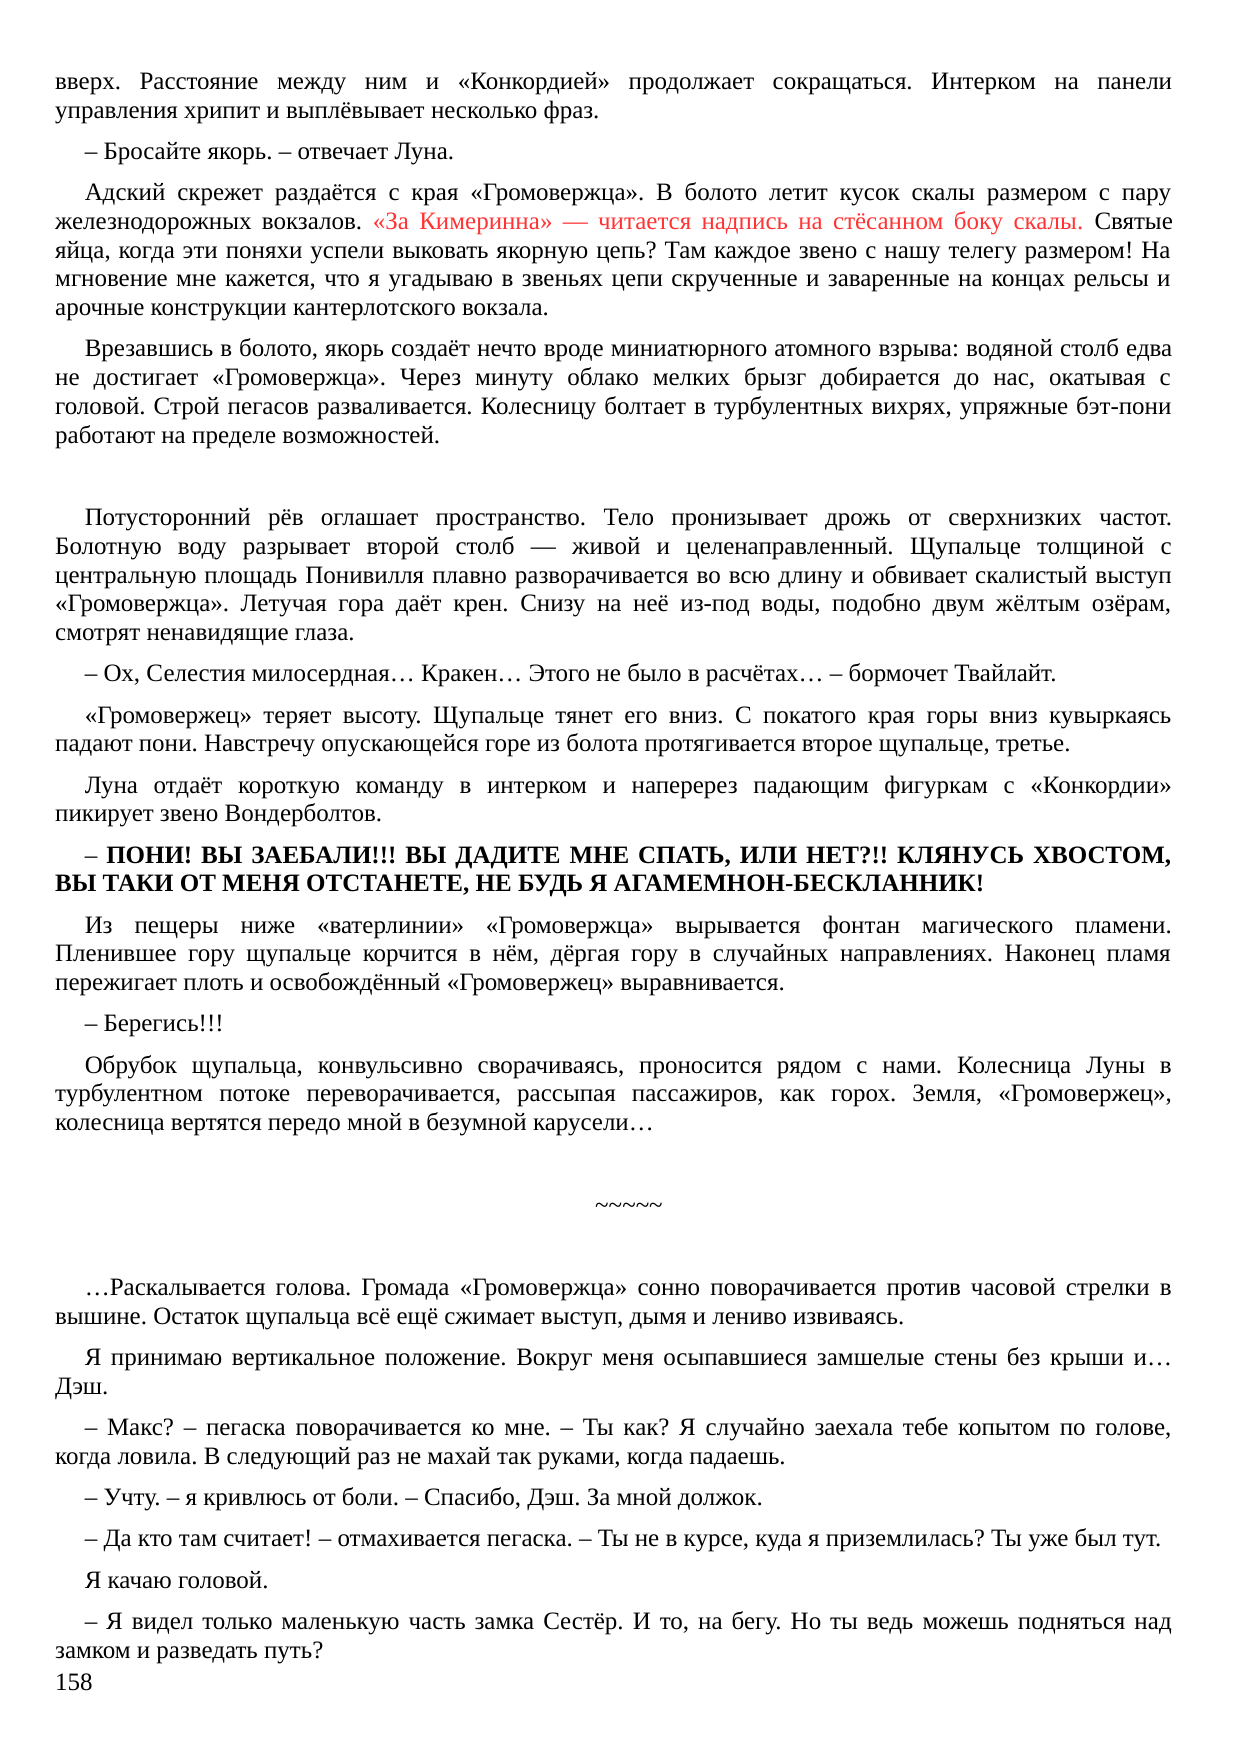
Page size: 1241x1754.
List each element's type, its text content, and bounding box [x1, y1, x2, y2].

text – Учту. – я кривлюсь от боли. – Спасибо, Дэш. За мной должок. [55, 1482, 1173, 1511]
text Врезавшись в болото, якорь создаёт нечто вроде миниатюрного атомного взрыва: водяной столб едва не достигает «Громовержца». Через минуту облако мелких брызг добирается до нас, окатывая с головой. Строй пегасов разваливается. Колесницу болтает в турбулентных вихрях, упряжные бэт-пони работают на пределе возможностей. [55, 333, 1173, 448]
text …Раскалывается голова. Громада «Громовержца» сонно поворачивается против часовой стрелки в вышине. Остаток щупальца всё ещё сжимает выступ, дымя и лениво извиваясь. [55, 1272, 1173, 1330]
text Обрубок щупальца, конвульсивно сворачиваясь, проносится рядом с нами. Колесница Луны в турбулентном потоке переворачивается, рассыпая пассажиров, как горох. Земля, «Громовержец», колесница вертятся передо мной в безумной карусели… [55, 1050, 1173, 1136]
text Я принимаю вертикальное положение. Вокруг меня осыпавшиеся замшелые стены без крыши и… Дэш. [55, 1342, 1173, 1400]
text – Макс? – пегаска поворачивается ко мне. – Ты как? Я случайно заехала тебе копытом по голове, когда ловила. В следующий раз не махай так руками, когда падаешь. [55, 1412, 1173, 1470]
text – Да кто там считает! – отмахивается пегаска. – Ты не в курсе, куда я приземлилась? Ты уже был тут. [55, 1523, 1173, 1552]
text Адский скрежет раздаётся с края «Громовержца». В болото летит кусок скалы размером с пару железнодорожных вокзалов. «За Кимеринна» — читается надпись на стёсанном боку скалы. Святые яйца, когда эти поняхи успели выковать якорную цепь? Там каждое звено с нашу телегу размером! На мгновение мне кажется, что я угадываю в звеньях цепи скрученные и заваренные на концах рельсы и арочные конструкции кантерлотского вокзала. [55, 177, 1173, 321]
text «Громовержец» теряет высоту. Щупальце тянет его вниз. С покатого края горы вниз кувыркаясь падают пони. Навстречу опускающейся горе из болота протягивается второе щупальце, третье. [55, 700, 1173, 757]
text вверх. Расстояние между ним и «Конкордией» продолжает сокращаться. Интерком на панели управления хрипит и выплёвывает несколько фраз. [55, 66, 1173, 123]
text – Бросайте якорь. – отвечает Луна. [55, 136, 1173, 165]
text Луна отдаёт короткую команду в интерком и наперерез падающим фигуркам с «Конкордии» пикирует звено Вондерболтов. [55, 770, 1173, 827]
text – ПОНИ! ВЫ ЗАЕБАЛИ!!! ВЫ ДАДИТЕ МНЕ СПАТЬ, ИЛИ НЕТ?!! КЛЯНУСЬ ХВОСТОМ, ВЫ ТАКИ ОТ МЕНЯ ОТСТАНЕТЕ, НЕ БУДЬ Я АГАМЕМНОН-БЕСКЛАННИК! [55, 840, 1173, 897]
text – Ох, Селестия милосердная… Кракен… Этого не было в расчётах… – бормочет Твайлайт. [55, 658, 1173, 687]
text – Я видел только маленькую часть замка Сестёр. И то, на бегу. Но ты ведь можешь подняться над замком и разведать путь? [55, 1606, 1173, 1663]
text Я качаю головой. [55, 1565, 1173, 1593]
text – Берегись!!! [55, 1008, 1173, 1037]
text Из пещеры ниже «ватерлинии» «Громовержца» вырывается фонтан магического пламени. Пленившее гору щупальце корчится в нём, дёргая гору в случайных направлениях. Наконец пламя пережигает плоть и освобождённый «Громовержец» выравнивается. [55, 910, 1173, 996]
text ~~~~~ [55, 1190, 1173, 1218]
text Потусторонний рёв оглашает пространство. Тело пронизывает дрожь от сверхнизких частот. Болотную воду разрывает второй столб — живой и целенаправленный. Щупальце толщиной с центральную площадь Понивилля плавно разворачивается во всю длину и обвивает скалистый выступ «Громовержца». Летучая гора даёт крен. Снизу на неё из-под воды, подобно двум жёлтым озёрам, смотрят ненавидящие глаза. [55, 502, 1173, 646]
